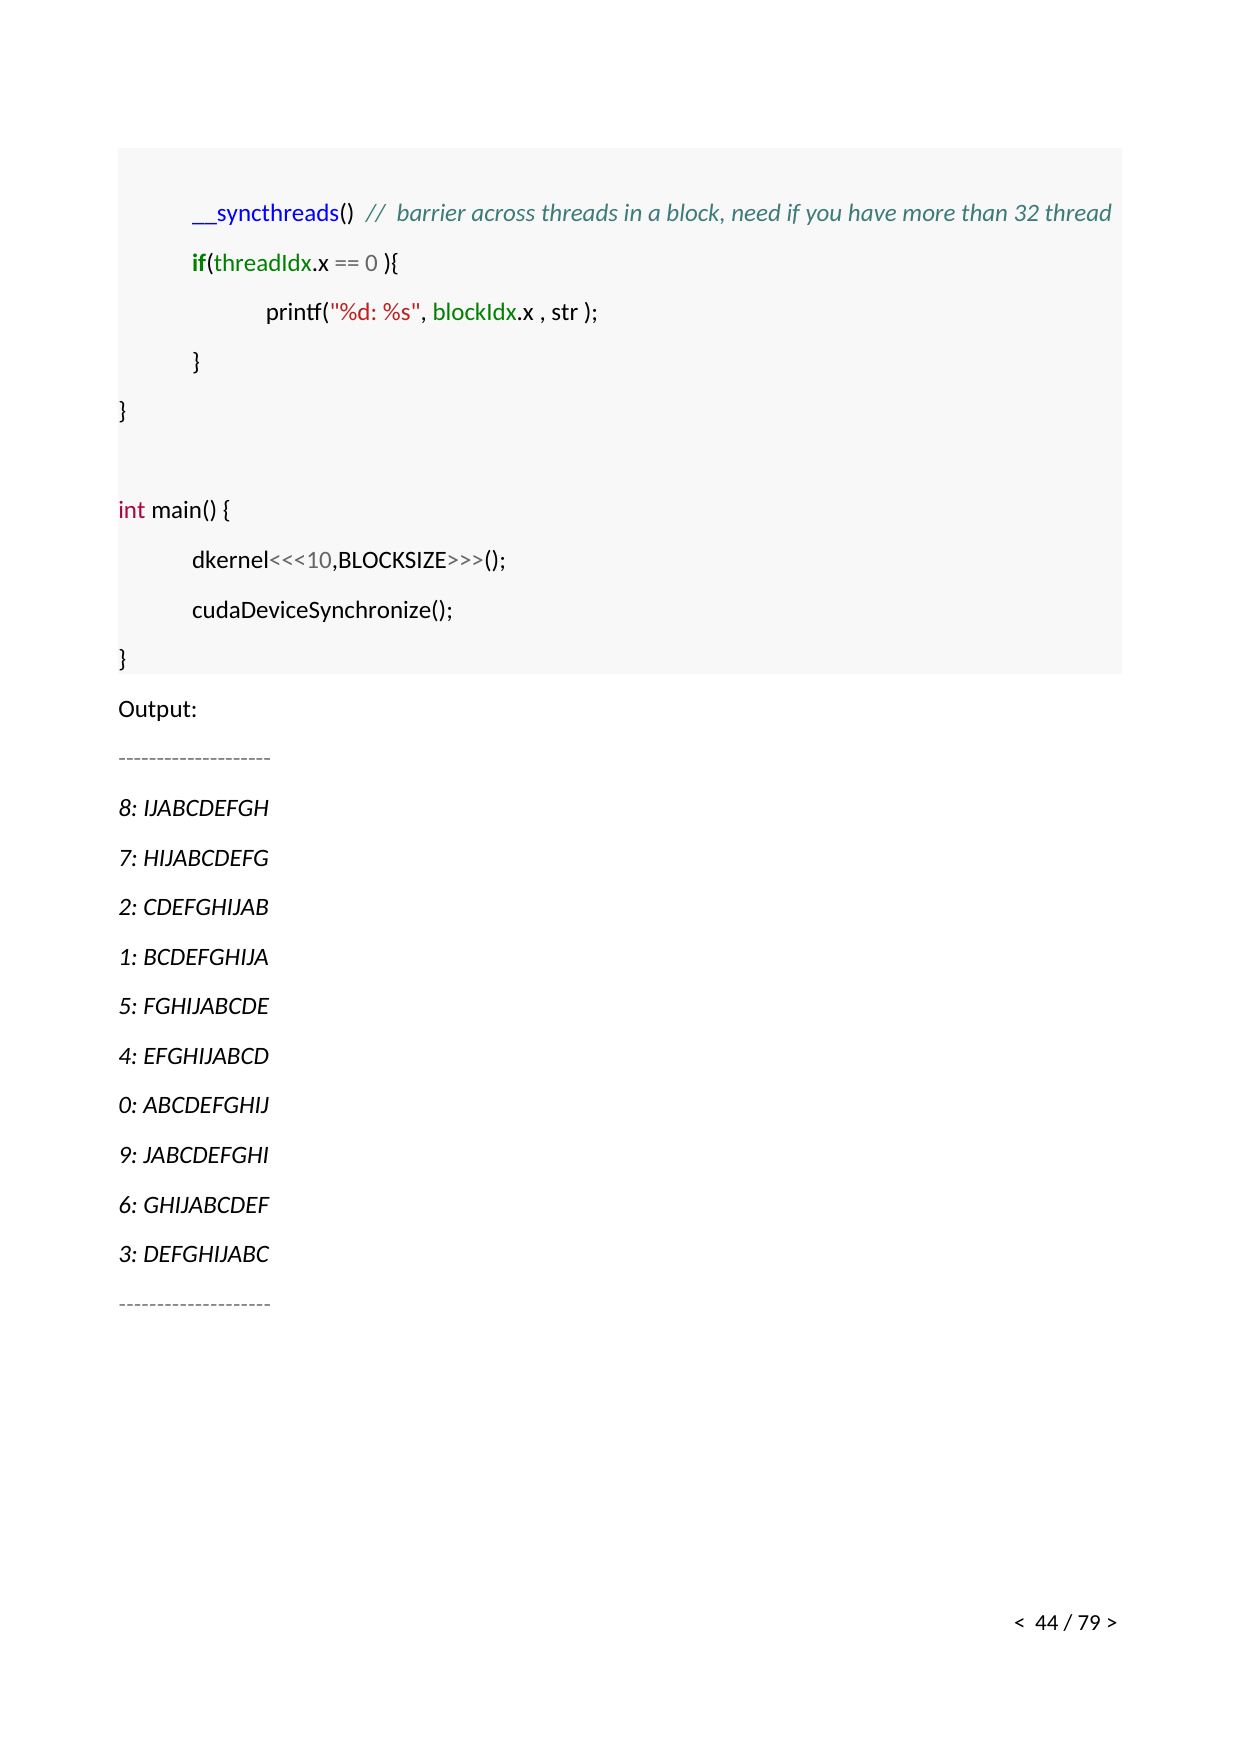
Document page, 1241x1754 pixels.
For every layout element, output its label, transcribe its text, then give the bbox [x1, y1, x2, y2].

text 6: GHIJABCDEF [118, 1189, 1122, 1219]
text 1: BCDEFGHIJA [118, 941, 1122, 971]
text printf("%d: %s", blockIdx.x , str ); [118, 296, 1122, 327]
text } [118, 643, 1122, 674]
text 4: EFGHIJABCD [118, 1040, 1122, 1071]
text if(threadIdx.x == 0 ){ [118, 247, 1122, 277]
text cudaDeviceSynchronize(); [118, 594, 1122, 624]
text 0: ABCDEFGHIJ [118, 1090, 1122, 1120]
text 2: CDEFGHIJAB [118, 891, 1122, 922]
text dkernel<<<10,BLOCKSIZE>>>(); [118, 544, 1122, 575]
text Output: [118, 693, 1122, 723]
text int main() { [118, 495, 1122, 525]
text -------------------- [118, 743, 1122, 773]
text 9: JABCDEFGHI [118, 1139, 1122, 1170]
text __syncthreads() // barrier across threads in a block, need if you have more than 32 thread [118, 197, 1122, 228]
text } [118, 396, 1122, 426]
text 3: DEFGHIJABC [118, 1238, 1122, 1269]
text 8: IJABCDEFGH [118, 792, 1122, 823]
text 5: FGHIJABCDE [118, 991, 1122, 1021]
text -------------------- [118, 1288, 1122, 1318]
text } [118, 346, 1122, 376]
text 7: HIJABCDEFG [118, 842, 1122, 872]
